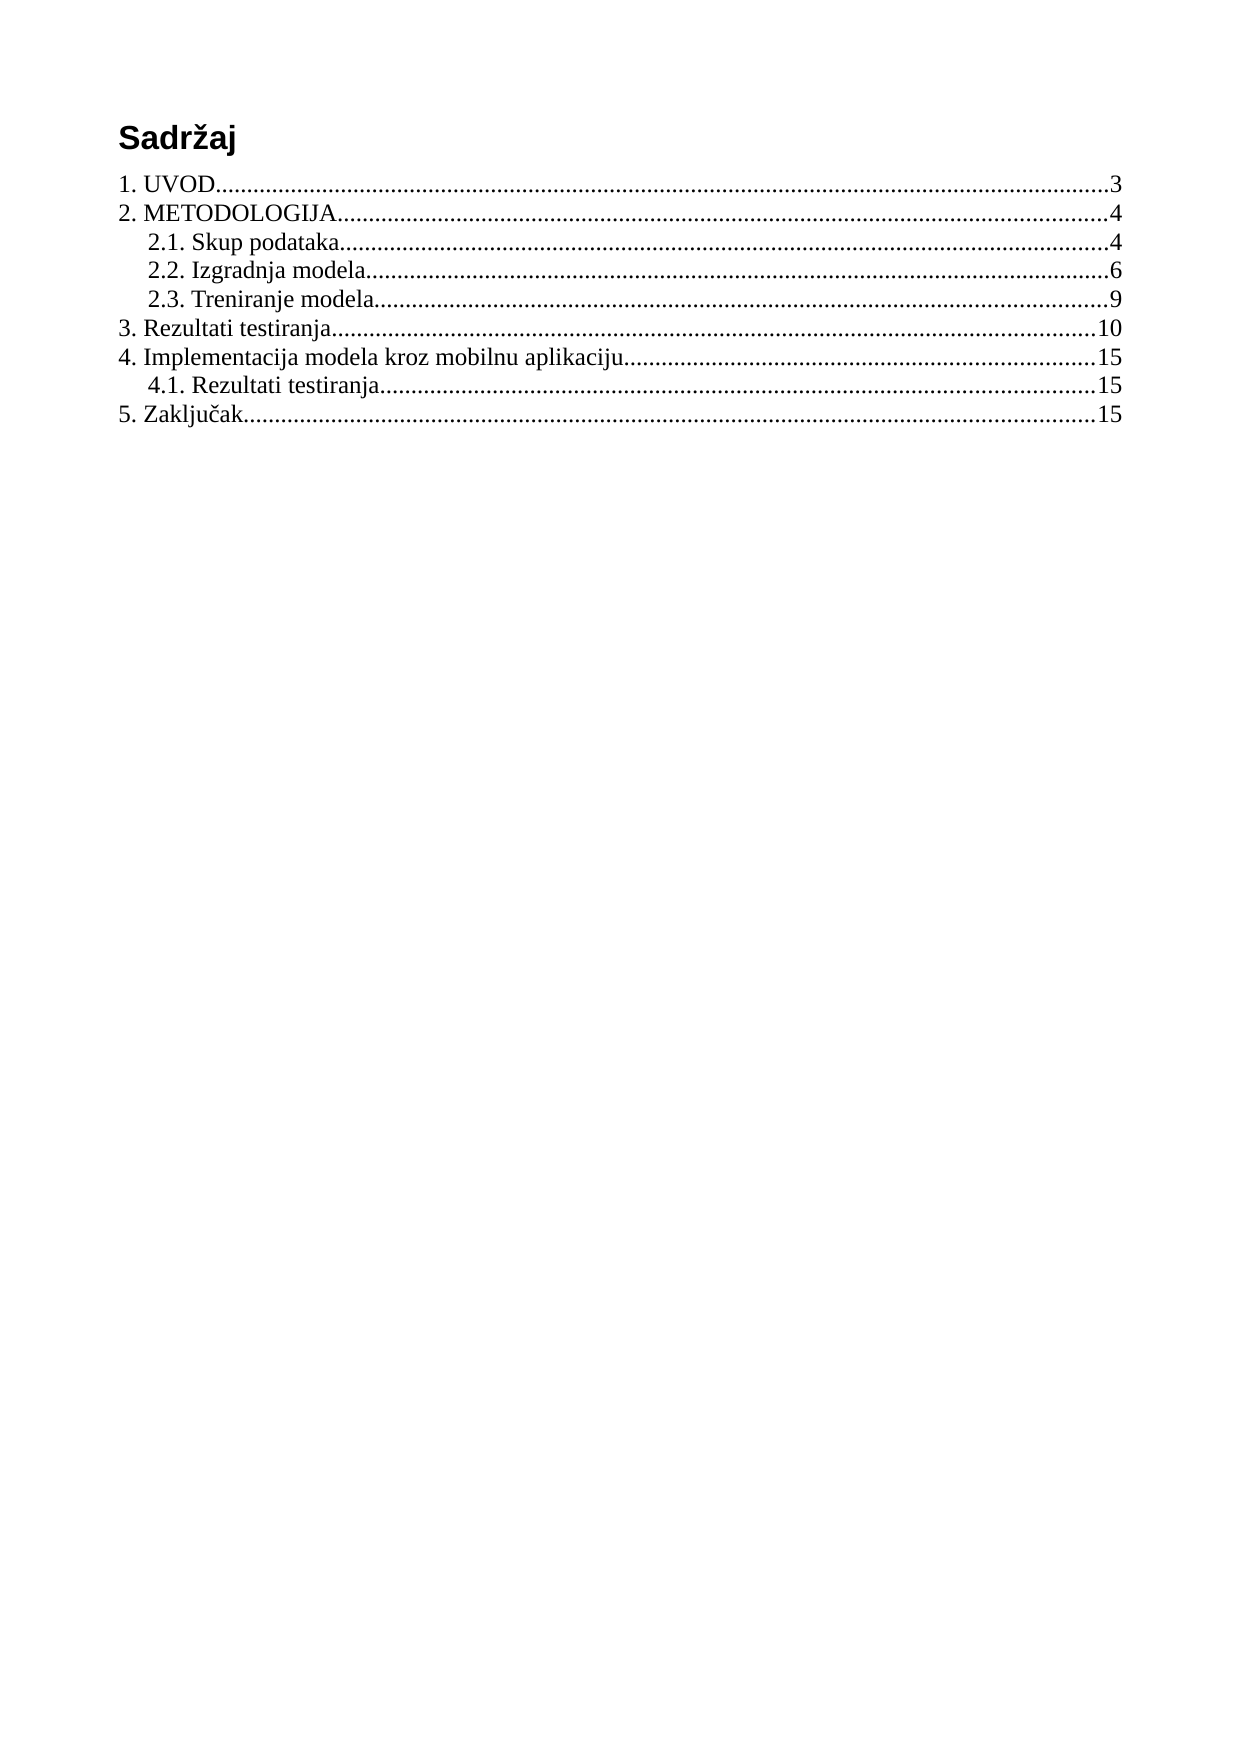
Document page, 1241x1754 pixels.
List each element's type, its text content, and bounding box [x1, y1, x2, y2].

text 2.1. Skup podataka 4 [148, 227, 1122, 255]
text 4. Implementacija modela kroz mobilnu aplikaciju 15 [118, 342, 1122, 370]
text 5. Zaključak 15 [118, 399, 1122, 428]
text 4.1. Rezultati testiranja 15 [148, 370, 1122, 399]
subtitle Sadržaj [118, 118, 1122, 157]
text 2. METODOLOGIJA 4 [118, 198, 1122, 227]
text 2.3. Treniranje modela 9 [148, 284, 1122, 313]
text 3. Rezultati testiranja 10 [118, 313, 1122, 342]
text 1. UVOD 3 [118, 169, 1122, 198]
text 2.2. Izgradnja modela 6 [148, 255, 1122, 284]
